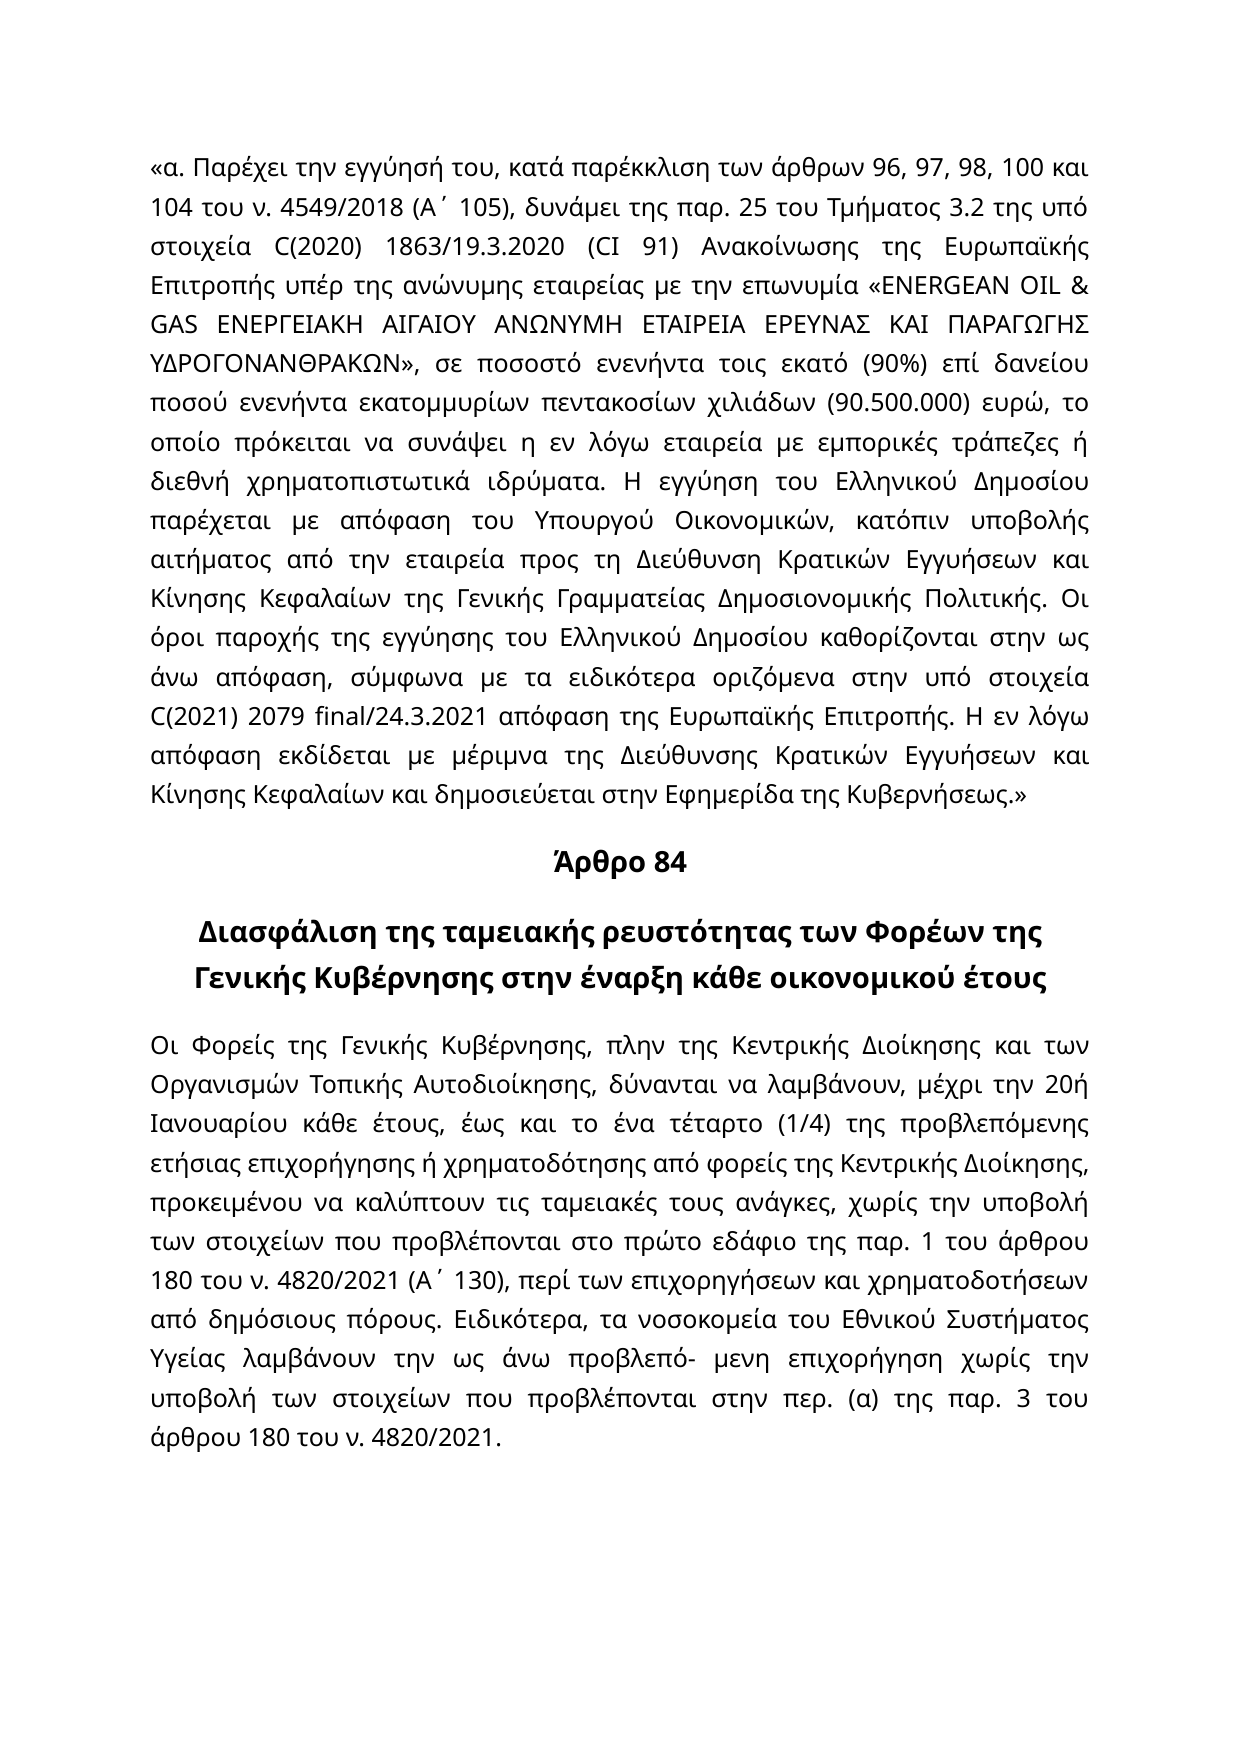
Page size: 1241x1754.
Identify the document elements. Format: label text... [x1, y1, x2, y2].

text Οι Φορείς της Γενικής Κυβέρνησης, πλην της Κεντρικής Διοίκησης και των Οργανισμών Τοπικής Αυτοδιοίκησης, δύνανται να λαμβάνουν, μέχρι την 20ή Ιανουαρίου κάθε έτους, έως και το ένα τέταρτο (1/4) της προβλεπόμενης ετήσιας επιχορήγησης ή χρηματοδότησης από φορείς της Κεντρικής Διοίκησης, προκειμένου να καλύπτουν τις ταμειακές τους ανάγκες, χωρίς την υποβολή των στοιχείων που προβλέπονται στο πρώτο εδάφιο της παρ. 1 του άρθρου 180 του ν. 4820/2021 (Α΄ 130), περί των επιχορηγήσεων και χρηματοδοτήσεων από δημόσιους πόρους. Ειδικότερα, τα νοσοκομεία του Εθνικού Συστήματος Υγείας λαμβάνουν την ως άνω προβλεπό- μενη επιχορήγηση χωρίς την υποβολή των στοιχείων που προβλέπονται στην περ. (α) της παρ. 3 του άρθρου 180 του ν. 4820/2021. [150, 1028, 1090, 1453]
subtitle Άρθρο 84 [150, 841, 1090, 881]
subtitle Διασφάλιση της ταμειακής ρευστότητας των Φορέων της Γενικής Κυβέρνησης στην έναρξη κάθε οικονομικού έτους [150, 911, 1090, 997]
text «α. Παρέχει την εγγύησή του, κατά παρέκκλιση των άρθρων 96, 97, 98, 100 και 104 του ν. 4549/2018 (Α΄ 105), δυνάμει της παρ. 25 του Τμήματος 3.2 της υπό στοιχεία C(2020) 1863/19.3.2020 (CI 91) Ανακοίνωσης της Ευρωπαϊκής Επιτροπής υπέρ της ανώνυμης εταιρείας με την επωνυμία «ENERGEAN OIL & GAS ΕΝΕΡΓΕΙΑΚΗ ΑΙΓΑΙΟΥ ΑΝΩΝΥΜΗ ΕΤΑΙΡΕΙΑ ΕΡΕΥΝΑΣ ΚΑΙ ΠΑΡΑΓΩΓΗΣ ΥΔΡΟΓΟΝΑΝΘΡΑΚΩΝ», σε ποσοστό ενενήντα τοις εκατό (90%) επί δανείου ποσού ενενήντα εκατομμυρίων πεντακοσίων χιλιάδων (90.500.000) ευρώ, το οποίο πρόκειται να συνάψει η εν λόγω εταιρεία με εμπορικές τράπεζες ή διεθνή χρηματοπιστωτικά ιδρύματα. Η εγγύηση του Ελληνικού Δημοσίου παρέχεται με απόφαση του Υπουργού Οικονομικών, κατόπιν υποβολής αιτήματος από την εταιρεία προς τη Διεύθυνση Κρατικών Εγγυήσεων και Κίνησης Κεφαλαίων της Γενικής Γραμματείας Δημοσιονομικής Πολιτικής. Οι όροι παροχής της εγγύησης του Ελληνικού Δημοσίου καθορίζονται στην ως άνω απόφαση, σύμφωνα με τα ειδικότερα οριζόμενα στην υπό στοιχεία C(2021) 2079 final/24.3.2021 απόφαση της Ευρωπαϊκής Επιτροπής. Η εν λόγω απόφαση εκδίδεται με μέριμνα της Διεύθυνσης Κρατικών Εγγυήσεων και Κίνησης Κεφαλαίων και δημοσιεύεται στην Εφημερίδα της Κυβερνήσεως.» [150, 150, 1090, 811]
